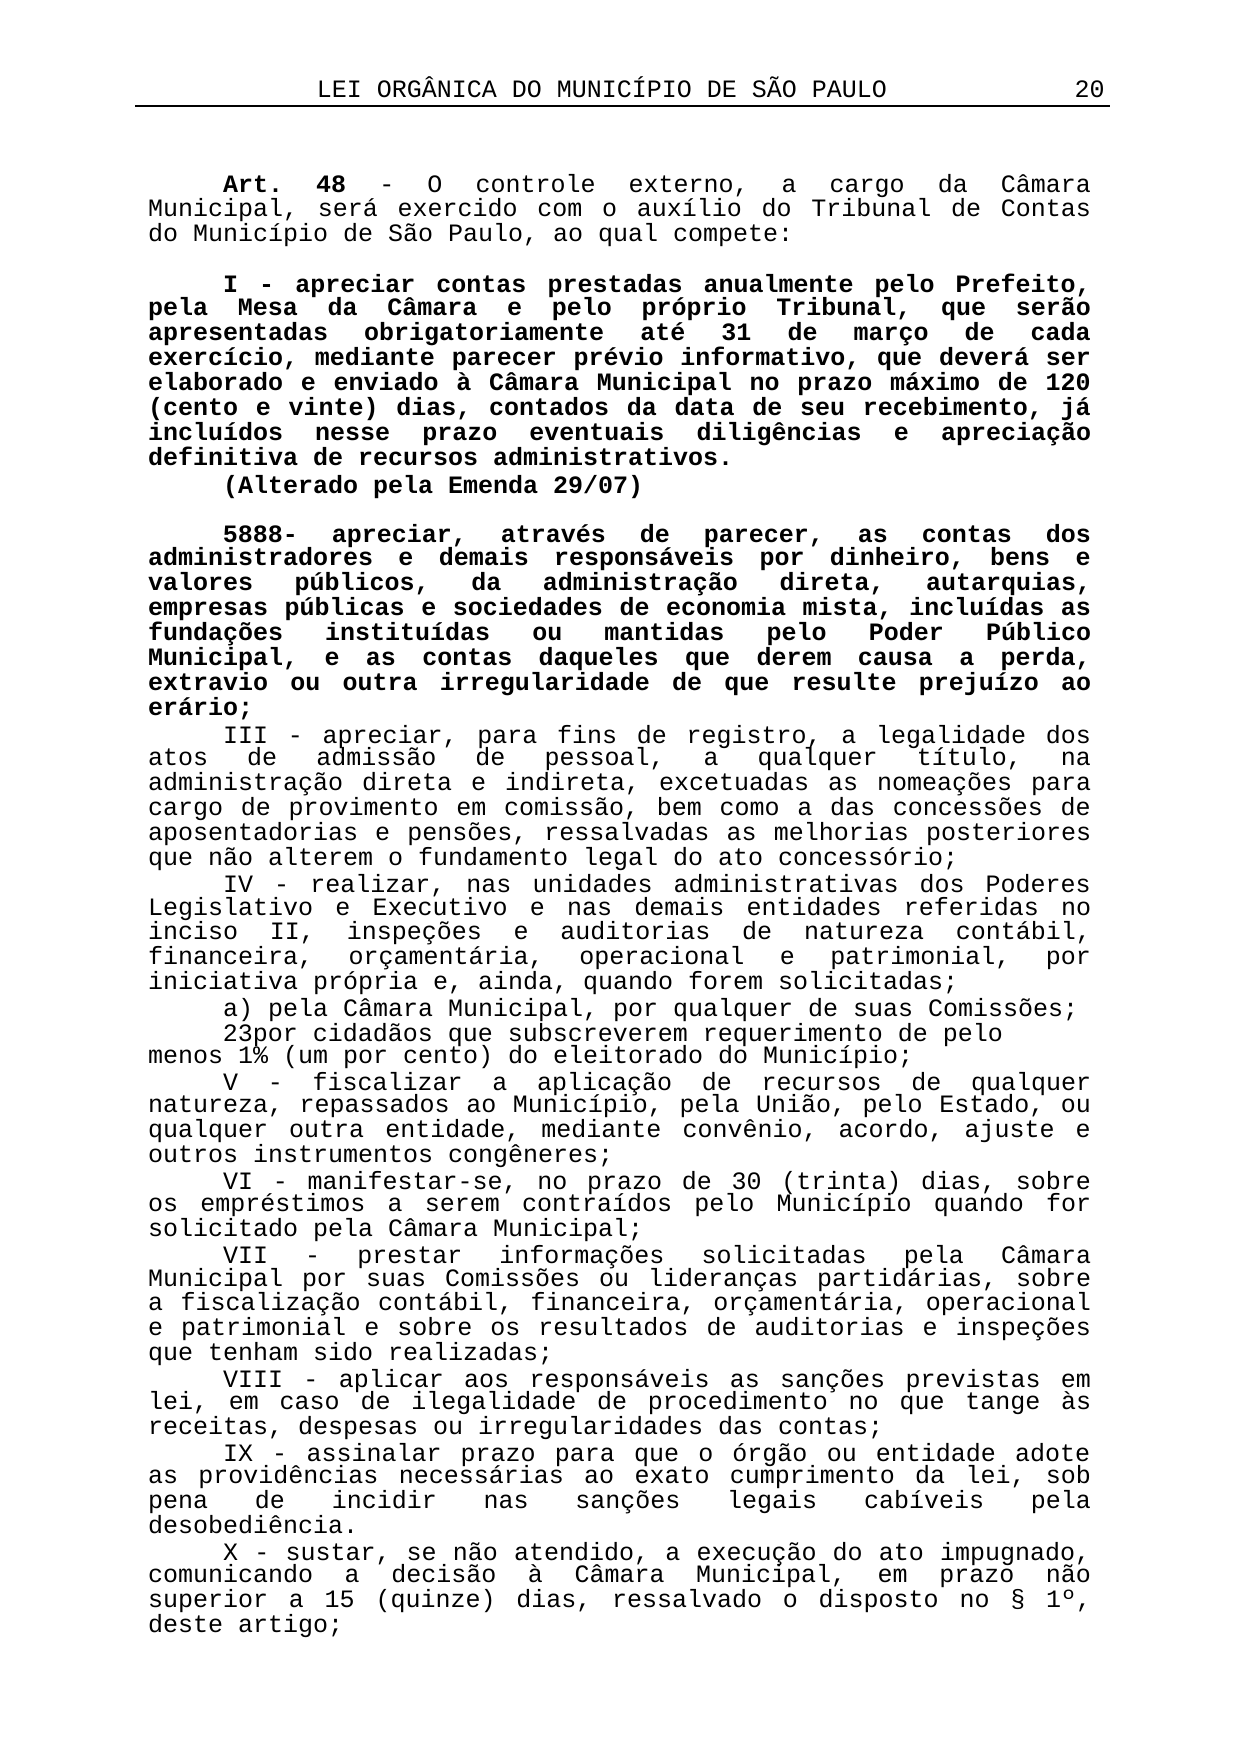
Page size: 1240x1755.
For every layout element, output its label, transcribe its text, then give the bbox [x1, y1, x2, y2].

text IV - realizar, nas unidades administrativas dos Poderes Legislativo e Executivo e nas demais entidades referidas no inciso II, inspeções e auditorias de natureza contábil, financeira, orçamentária, operacional e patrimonial, por iniciativa própria e, ainda, quando forem solicitadas; [148, 873, 1091, 997]
text VIII - aplicar aos responsáveis as sanções previstas em lei, em caso de ilegalidade de procedimento no que tange às receitas, despesas ou irregularidades das contas; [148, 1368, 1091, 1442]
text IX - assinalar prazo para que o órgão ou entidade adote as providências necessárias ao exato cumprimento da lei, sob pena de incidir nas sanções legais cabíveis pela desobediência. [148, 1442, 1091, 1541]
list por cidadãos que subscreverem requerimento de pelo menos 1% (um por cento) do eleitorado do Município; [148, 1022, 1091, 1071]
text VII - prestar informações solicitadas pela Câmara Municipal por suas Comissões ou lideranças partidárias, sobre a fiscalização contábil, financeira, orçamentária, operacional e patrimonial e sobre os resultados de auditorias e inspeções que tenham sido realizadas; [148, 1244, 1091, 1367]
text V - fiscalizar a aplicação de recursos de qualquer natureza, repassados ao Município, pela União, pelo Estado, ou qualquer outra entidade, mediante convênio, acordo, ajuste e outros instrumentos congêneres; [148, 1071, 1091, 1170]
table_header LEI ORGÂNICA DO MUNICÍPIO DE SÃO PAULO [135, 65, 975, 104]
text X - sustar, se não atendido, a execução do ato impugnado, comunicando a decisão à Câmara Municipal, em prazo não superior a 15 (quinze) dias, ressalvado o disposto no § 1º, deste artigo; [148, 1541, 1091, 1640]
text III - apreciar, para fins de registro, a legalidade dos atos de admissão de pessoal, a qualquer título, na administração direta e indireta, excetuadas as nomeações para cargo de provimento em comissão, bem como a das concessões de aposentadorias e pensões, ressalvadas as melhorias posteriores que não alterem o fundamento legal do ato concessório; [148, 723, 1091, 873]
list - apreciar, através de parecer, as contas dos administradores e demais responsáveis por dinheiro, bens e valores públicos, da administração direta, autarquias, empresas públicas e sociedades de economia mista, incluídas as fundações instituídas ou mantidas pelo Poder Público Municipal, e as contas daqueles que derem causa a perda, extravio ou outra irregularidade de que resulte prejuízo ao erário; [148, 523, 1091, 722]
text Art. 48 - O controle externo, a cargo da Câmara Municipal, será exercido com o auxílio do Tribunal de Contas do Município de São Paulo, ao qual compete: [148, 173, 1091, 249]
text (Alterado pela Emenda 29/07) [223, 473, 1110, 498]
table_header 20 [975, 65, 1110, 104]
text VI - manifestar-se, no prazo de 30 (trinta) dias, sobre os empréstimos a serem contraídos pelo Município quando for solicitado pela Câmara Municipal; [148, 1170, 1091, 1244]
text I - apreciar contas prestadas anualmente pelo Prefeito, pela Mesa da Câmara e pelo próprio Tribunal, que serão apresentadas obrigatoriamente até 31 de março de cada exercício, mediante parecer prévio informativo, que deverá ser elaborado e enviado à Câmara Municipal no prazo máximo de 120 (cento e vinte) dias, contados da data de seu recebimento, já incluídos nesse prazo eventuais diligências e apreciação definitiva de recursos administrativos. [148, 273, 1091, 473]
text a) pela Câmara Municipal, por qualquer de suas Comissões; [223, 997, 1110, 1022]
